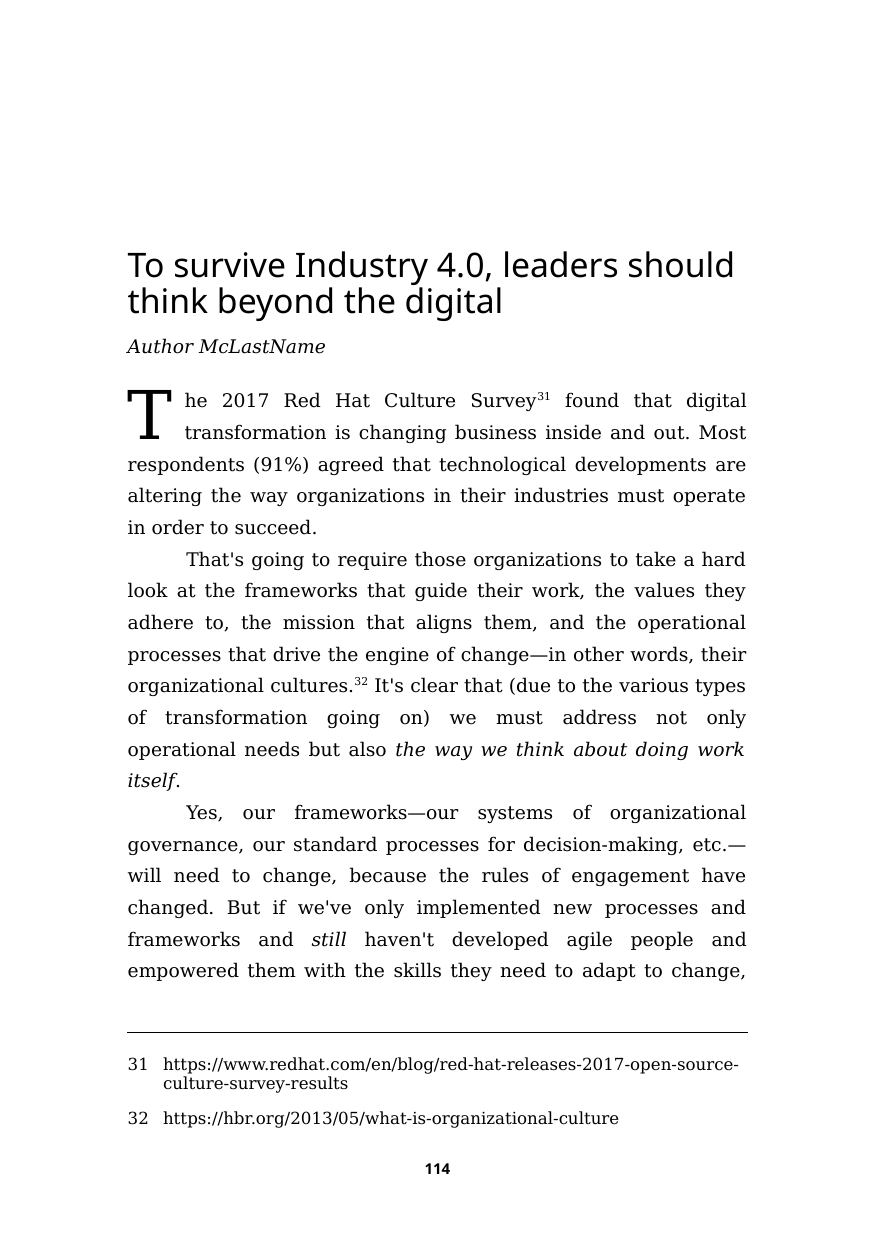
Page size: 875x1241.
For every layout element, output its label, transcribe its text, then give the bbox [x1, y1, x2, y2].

subtitle To survive Industry 4.0, leaders should think beyond the digital [127, 246, 747, 324]
text The 2017 Red Hat Culture Survey found that digital transformation is changing business inside and out. Most respondents (91%) agreed that technological developments are altering the way organizations in their industries must operate in order to succeed. [127, 391, 747, 539]
text https://www.redhat.com/en/blog/red-hat-releases-2017-open-source-culture-survey-results [127, 1055, 747, 1094]
text Yes, our frameworks—our systems of organizational governance, our standard processes for decision-making, etc.—will need to change, because the rules of engagement have changed. But if we've only implemented new processes and frameworks and still haven't developed agile people and empowered them with the skills they need to adapt to change, [127, 802, 747, 982]
text That's going to require those organizations to take a hard look at the frameworks that guide their work, the values they adhere to, the mission that aligns them, and the operational processes that drive the engine of change—in other words, their organizational cultures. It's clear that (due to the various types of transformation going on) we must address not only operational needs but also the way we think about doing work itself. [127, 549, 747, 792]
text https://hbr.org/2013/05/what-is-organizational-culture [127, 1109, 747, 1128]
text Author McLastName [127, 336, 747, 358]
